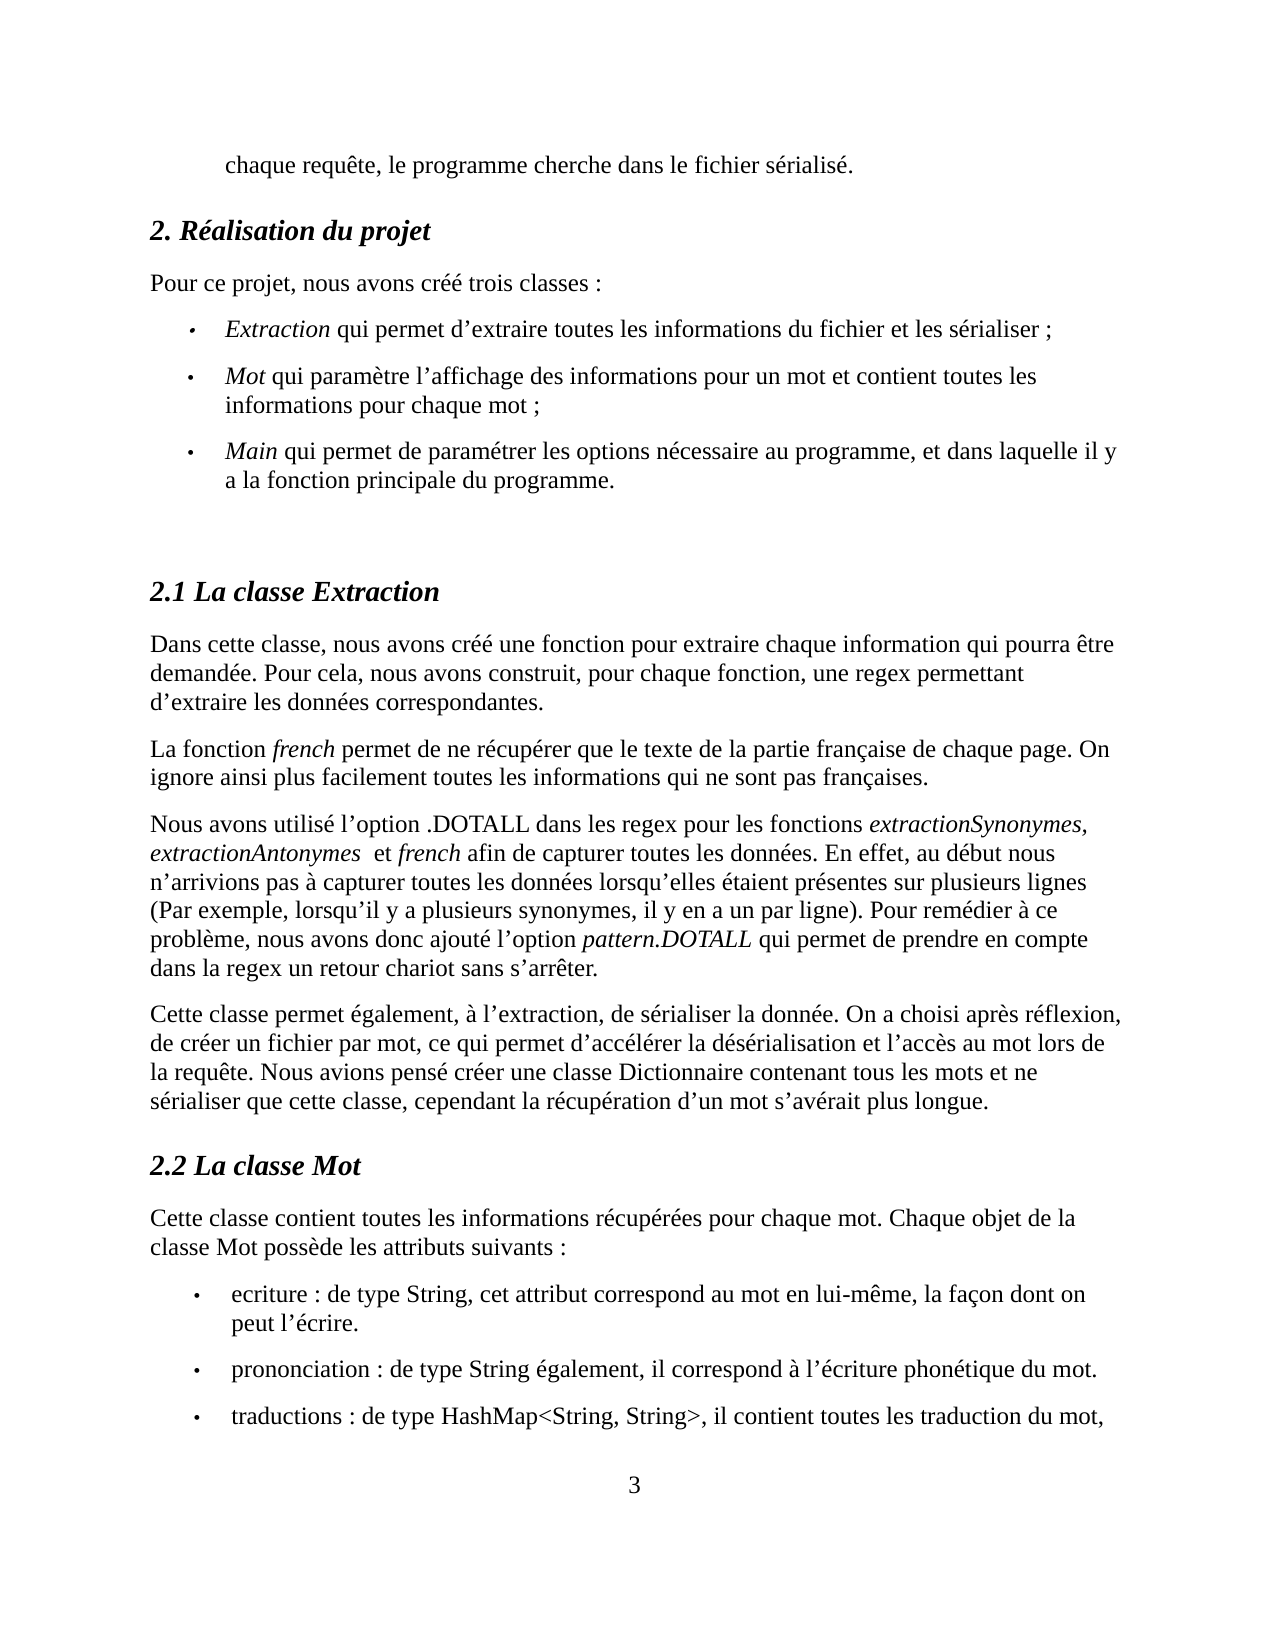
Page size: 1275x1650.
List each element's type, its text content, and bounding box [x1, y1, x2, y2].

list traductions : de type HashMap<String, String>, il contient toutes les traduction du mot, [194, 1401, 1125, 1430]
text Dans cette classe, nous avons créé une fonction pour extraire chaque information qui pourra être demandée. Pour cela, nous avons construit, pour chaque fonction, une regex permettant d’extraire les données correspondantes. [150, 629, 1125, 716]
list ecriture : de type String, cet attribut correspond au mot en lui-même, la façon dont on peut l’écrire. [194, 1279, 1125, 1336]
list prononciation : de type String également, il correspond à l’écriture phonétique du mot. [194, 1354, 1125, 1383]
list Main qui permet de paramétrer les options nécessaire au programme, et dans laquelle il y a la fonction principale du programme. [187, 436, 1125, 494]
text Cette classe permet également, à l’extraction, de sérialiser la donnée. On a choisi après réflexion, de créer un fichier par mot, ce qui permet d’accélérer la désérialisation et l’accès au mot lors de la requête. Nous avions pensé créer une classe Dictionnaire contenant tous les mots et ne sérialiser que cette classe, cependant la récupération d’un mot s’avérait plus longue. [150, 999, 1125, 1114]
text Cette classe contient toutes les informations récupérées pour chaque mot. Chaque objet de la classe Mot possède les attributs suivants : [150, 1203, 1125, 1261]
list chaque requête, le programme cherche dans le fichier sérialisé. [187, 150, 1125, 179]
list Mot qui paramètre l’affichage des informations pour un mot et contient toutes les informations pour chaque mot ; [187, 361, 1125, 418]
text Nous avons utilisé l’option .DOTALL dans les regex pour les fonctions extractionSynonymes, extractionAntonymes et french afin de capturer toutes les données. En effet, au début nous n’arrivions pas à capturer toutes les données lorsqu’elles étaient présentes sur plusieurs lignes (Par exemple, lorsqu’il y a plusieurs synonymes, il y en a un par ligne). Pour remédier à ce problème, nous avons donc ajouté l’option pattern.DOTALL qui permet de prendre en compte dans la regex un retour chariot sans s’arrêter. [150, 809, 1125, 982]
subtitle 2.1 La classe Extraction [150, 574, 1125, 608]
subtitle 2.2 La classe Mot [150, 1148, 1125, 1182]
text Pour ce projet, nous avons créé trois classes : [150, 268, 1125, 296]
list Extraction qui permet d’extraire toutes les informations du fichier et les sérialiser ; [187, 314, 1125, 343]
subtitle 2. Réalisation du projet [150, 213, 1125, 246]
text La fonction french permet de ne récupérer que le texte de la partie française de chaque page. On ignore ainsi plus facilement toutes les informations qui ne sont pas françaises. [150, 734, 1125, 791]
